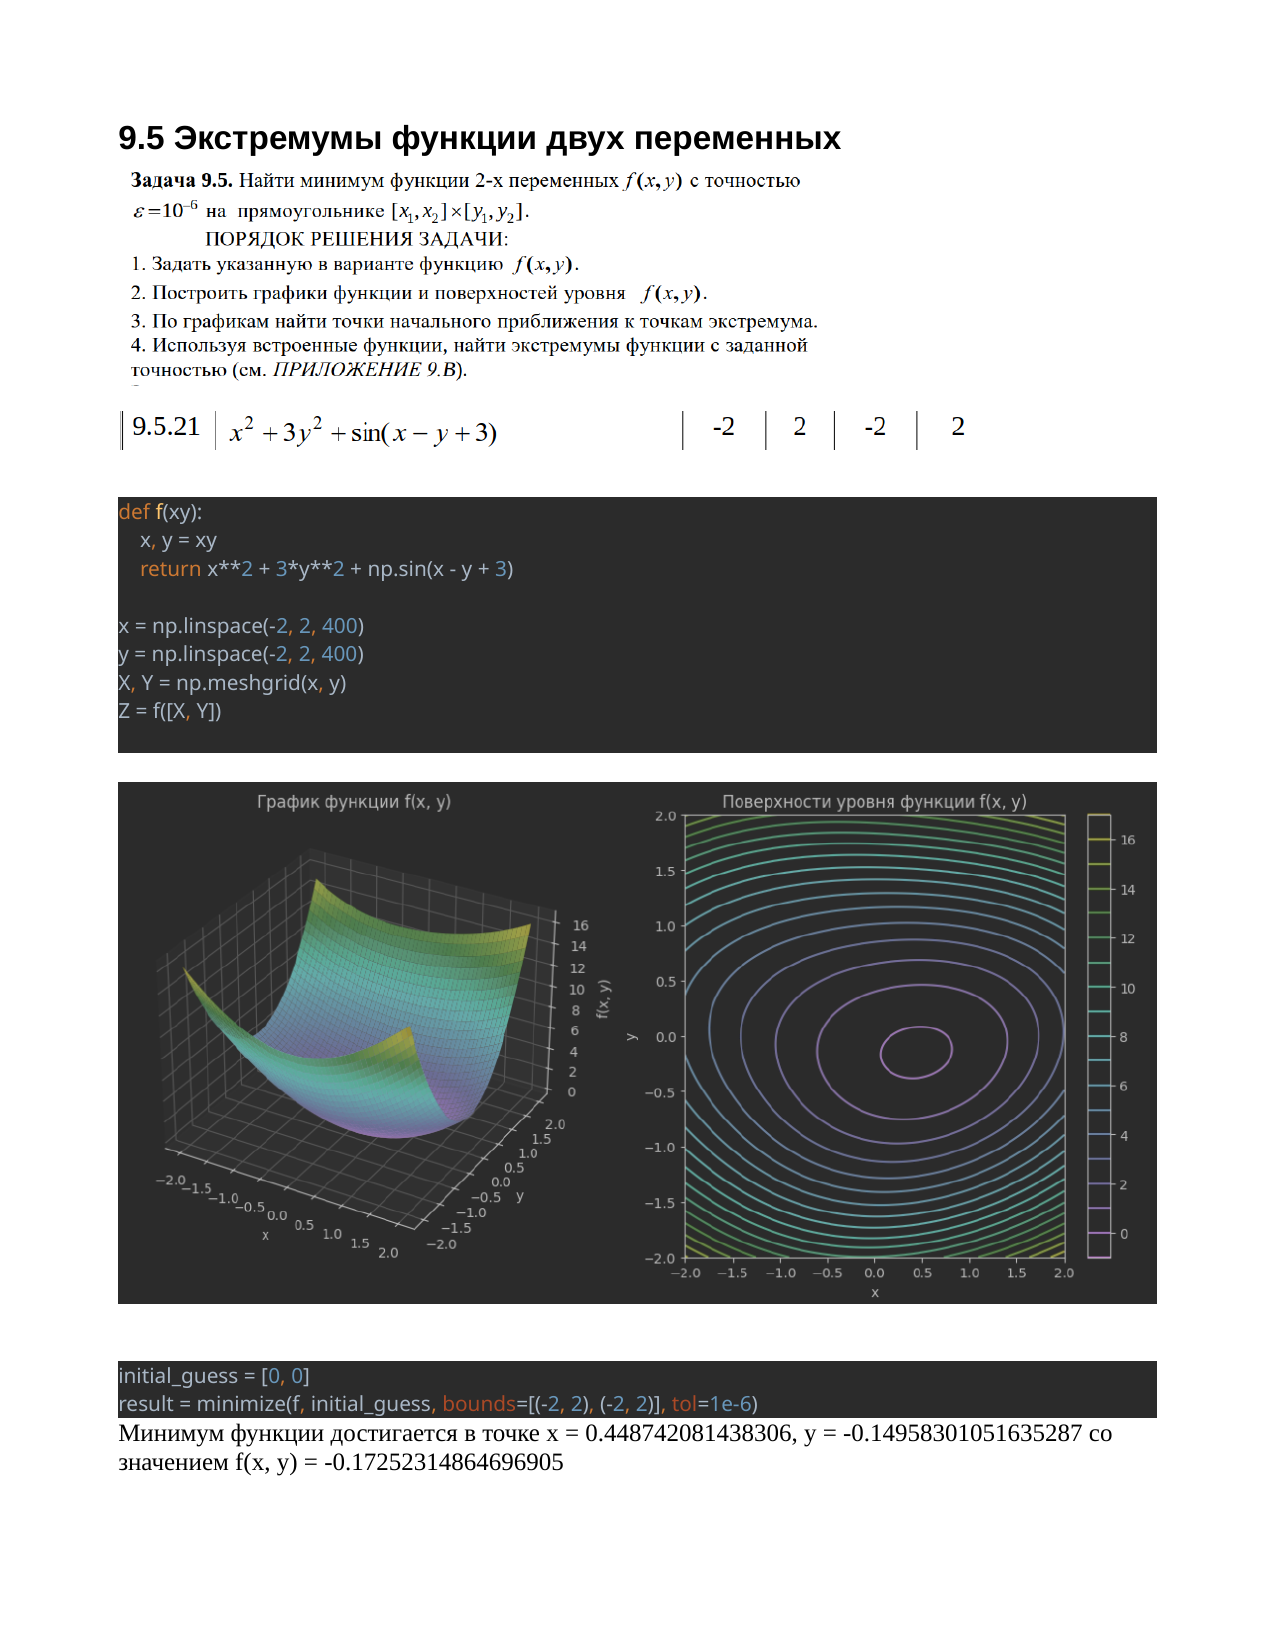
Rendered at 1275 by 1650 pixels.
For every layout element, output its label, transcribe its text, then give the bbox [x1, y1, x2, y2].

picture [120, 411, 993, 450]
text Минимум функции достигается в точке x = 0.448742081438306, y = -0.14958301051635287 со значением f(x, y) = -0.17252314864696905 [118, 1418, 1157, 1475]
picture [118, 782, 1157, 1304]
subtitle 9.5 Экстремумы функции двух переменных [118, 118, 1157, 157]
text initial_guess = [0, 0] result = minimize(f, initial_guess, bounds=[(-2, 2), (-2, 2)], tol=1e-6) [118, 1361, 1157, 1418]
picture [126, 169, 824, 386]
text def f(xy): x, y = xy return x**2 + 3*y**2 + np.sin(x - y + 3) x = np.linspace(-2, 2, 400) y = np.linspace(-2, 2, 400) X, Y = np.meshgrid(x, y) Z = f([X, Y]) [118, 497, 1157, 753]
